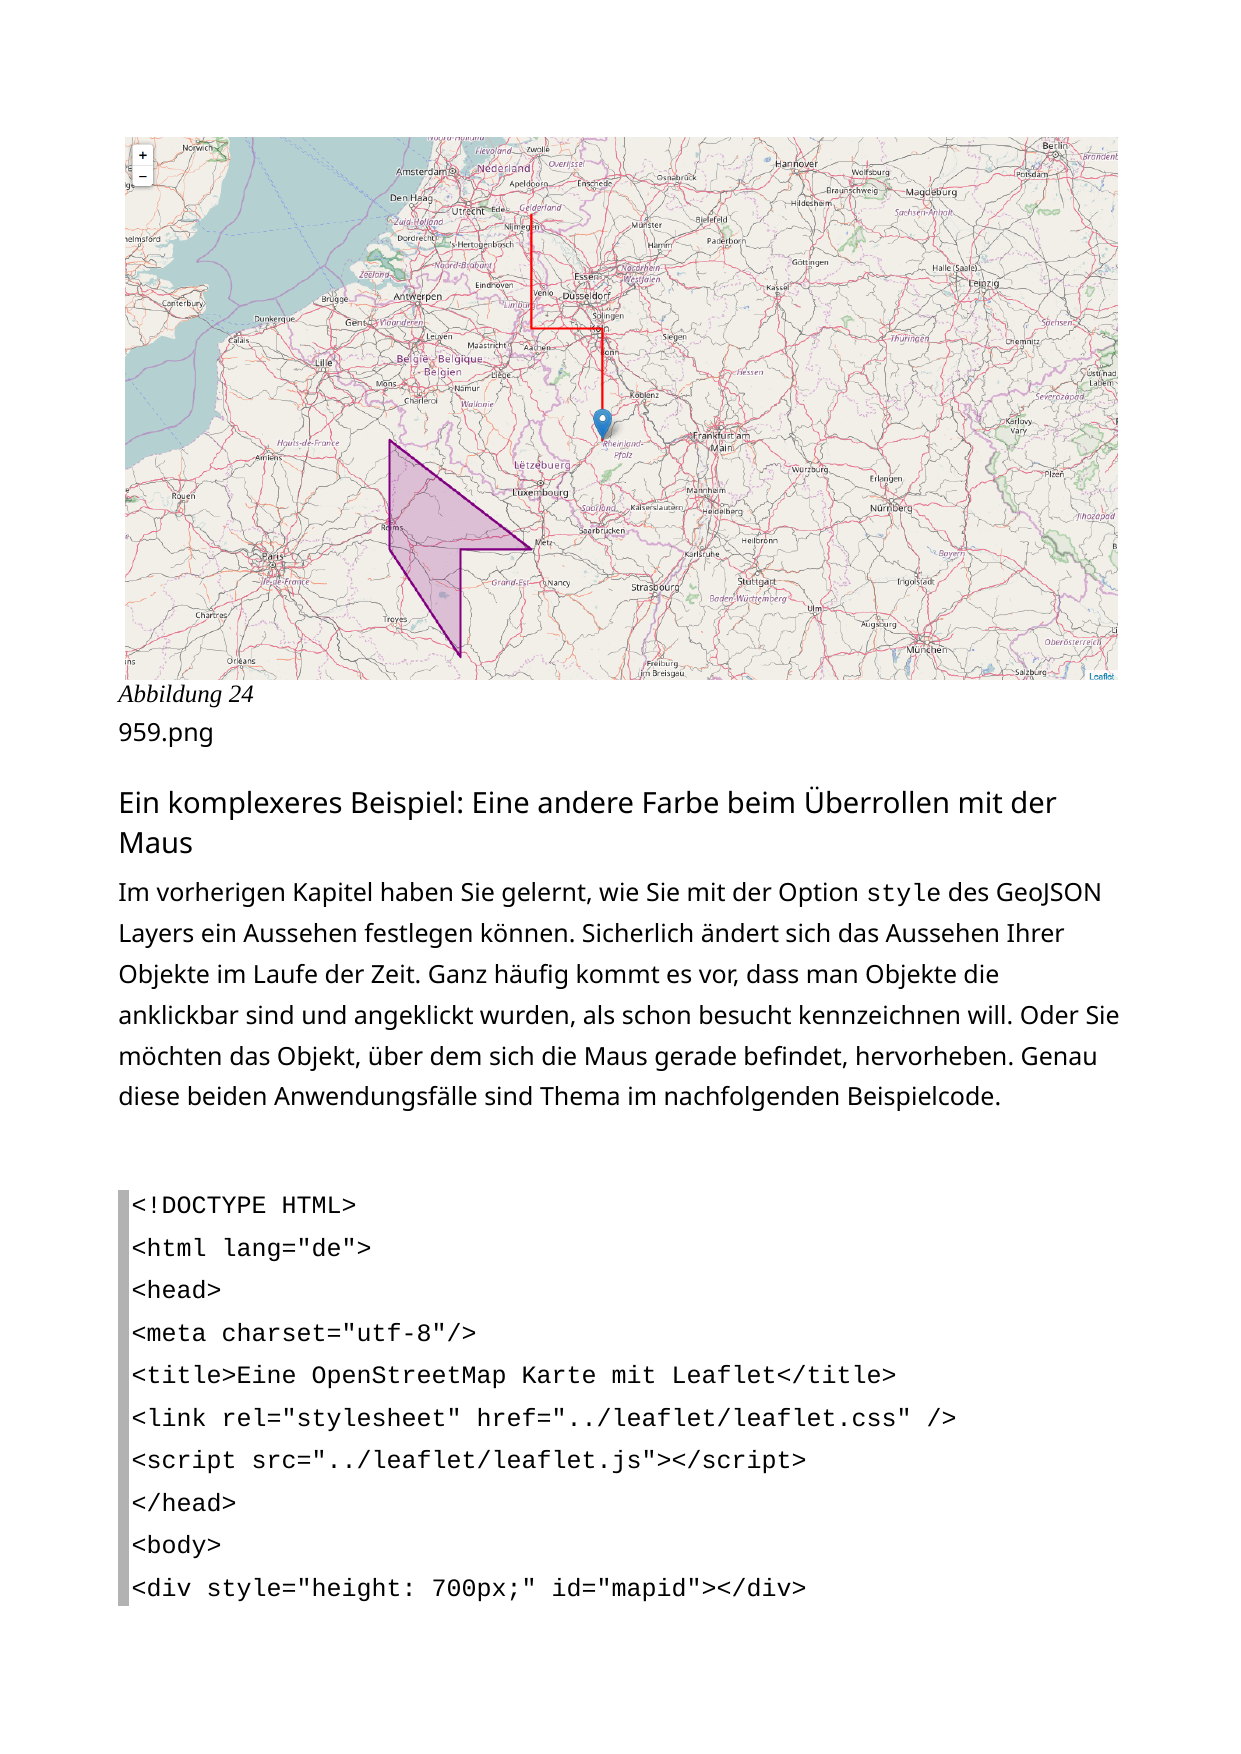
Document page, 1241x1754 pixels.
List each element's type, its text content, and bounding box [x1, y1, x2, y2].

text <div style="height: 700px;" id="mapid"></div> [129, 1572, 1122, 1606]
text 959.png [118, 708, 1122, 749]
text <html lang="de"> [129, 1232, 1122, 1263]
text <head> [129, 1275, 1122, 1306]
text <!DOCTYPE HTML> [129, 1190, 1122, 1221]
picture [118, 130, 1123, 680]
text <script src="../leaflet/leaflet.js"></script> [129, 1445, 1122, 1476]
text <meta charset="utf-8"/> [129, 1317, 1122, 1348]
text <body> [129, 1530, 1122, 1561]
subtitle Ein komplexeres Beispiel: Eine andere Farbe beim Überrollen mit der Maus [118, 783, 1122, 862]
text <title>Eine OpenStreetMap Karte mit Leaflet</title> [129, 1360, 1122, 1391]
text [118, 118, 1122, 130]
text <link rel="stylesheet" href="../leaflet/leaflet.css" /> [129, 1402, 1122, 1433]
text Abbildung 24 [118, 680, 1122, 708]
text Im vorherigen Kapitel haben Sie gelernt, wie Sie mit der Option style des GeoJSON Layers ein Aussehen festlegen können. Sicherlich ändert sich das Aussehen Ihrer Objekte im Laufe der Zeit. Ganz häufig kommt es vor, dass man Objekte die anklickbar sind und angeklickt wurden, als schon besucht kennzeichnen will. Oder Sie möchten das Objekt, über dem sich die Maus gerade befindet, hervorheben. Genau diese beiden Anwendungsfälle sind Thema im nachfolgenden Beispielcode. [118, 874, 1122, 1113]
text </head> [129, 1487, 1122, 1518]
